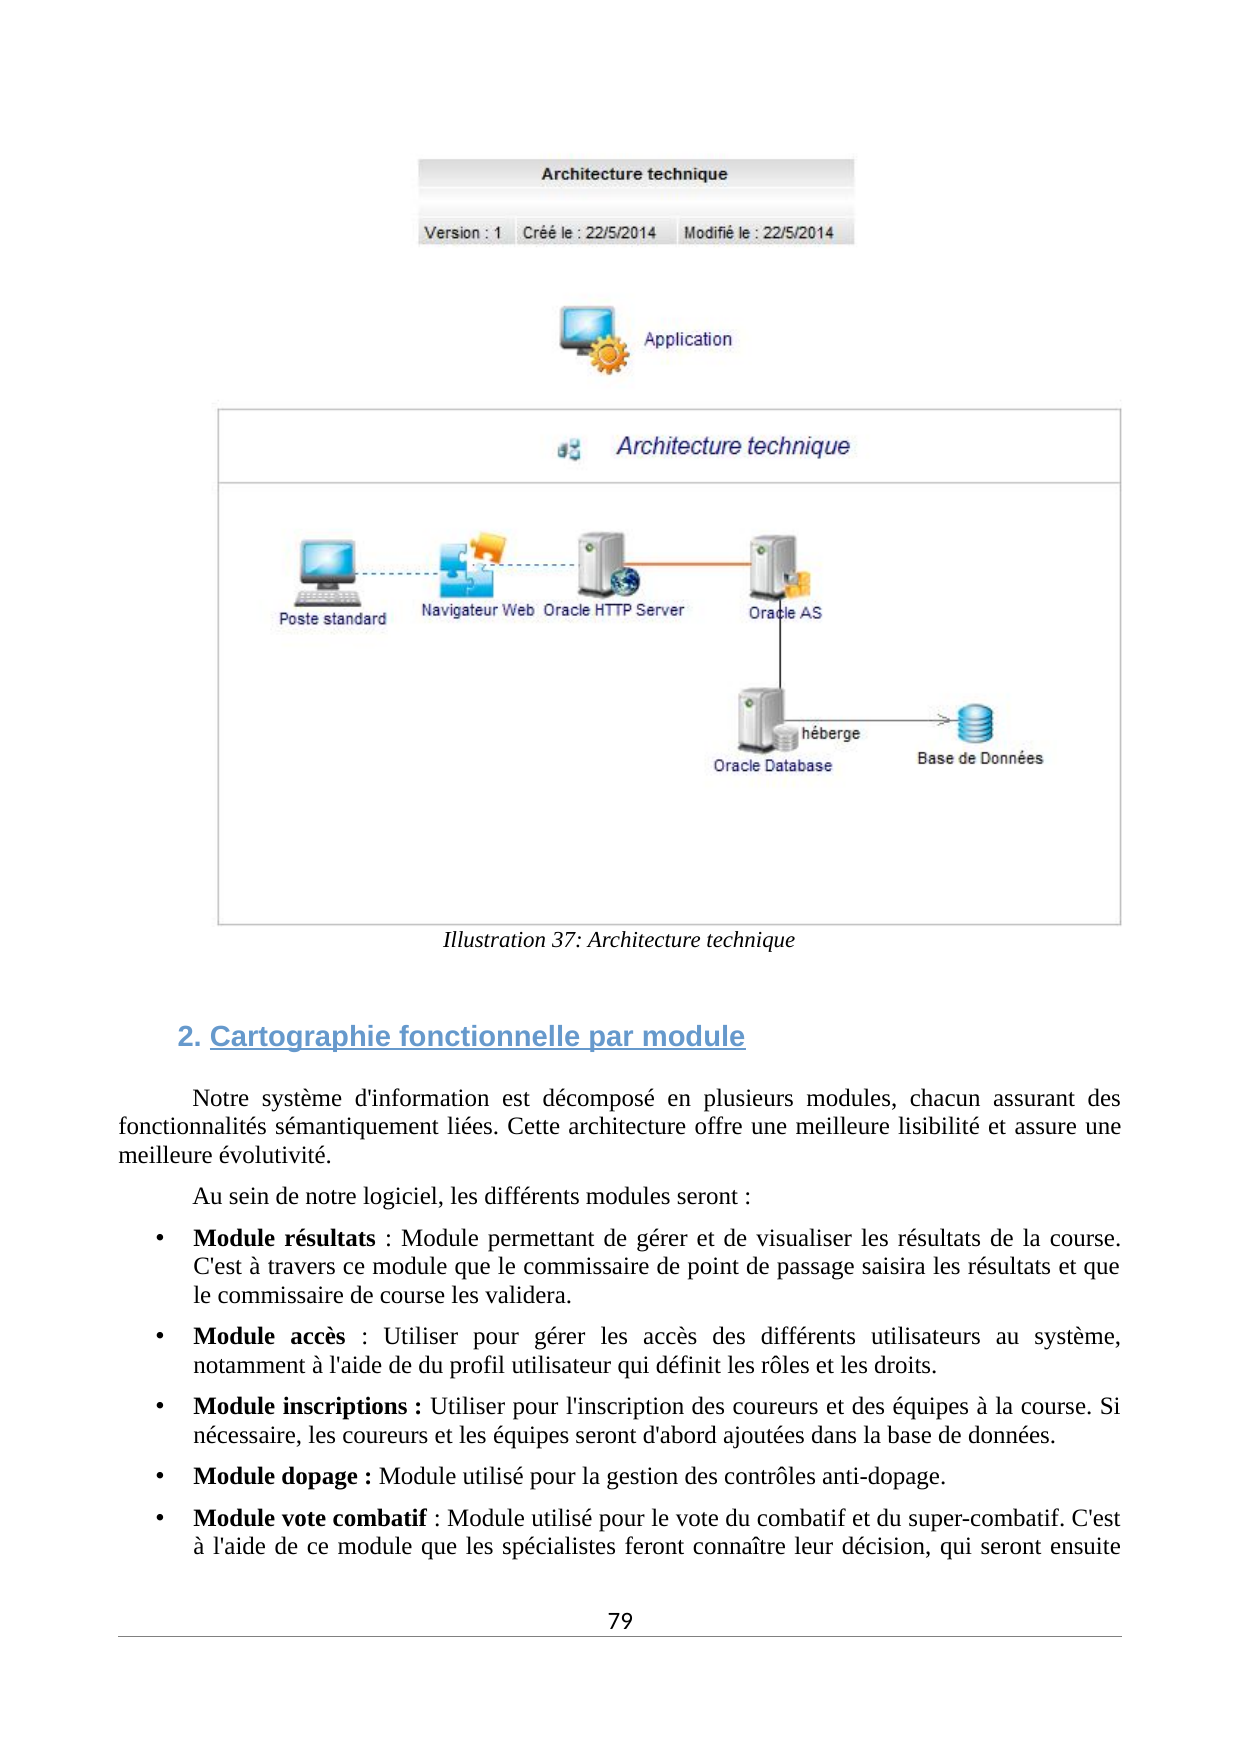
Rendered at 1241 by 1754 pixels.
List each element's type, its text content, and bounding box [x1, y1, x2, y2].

list Module inscriptions : Utiliser pour l'inscription des coureurs et des équipes à la course. Si nécessaire, les coureurs et les équipes seront d'abord ajoutées dans la base de données. [156, 1391, 1122, 1449]
text Au sein de notre logiciel, les différents modules seront : [118, 1181, 1122, 1210]
list Module vote combatif : Module utilisé pour le vote du combatif et du super-combatif. C'est à l'aide de ce module que les spécialistes feront connaître leur décision, qui seront ensuite [156, 1503, 1122, 1560]
picture [118, 130, 1123, 927]
text Illustration 37: Architecture technique [118, 927, 1122, 953]
list Module dopage : Module utilisé pour la gestion des contrôles anti-dopage. [156, 1461, 1122, 1490]
list Module accès : Utiliser pour gérer les accès des différents utilisateurs au système, notamment à l'aide de du profil utilisateur qui définit les rôles et les droits. [156, 1321, 1122, 1379]
subtitle Cartographie fonctionnelle par module [177, 1019, 1122, 1052]
text Notre système d'information est décomposé en plusieurs modules, chacun assurant des fonctionnalités sémantiquement liées. Cette architecture offre une meilleure lisibilité et assure une meilleure évolutivité. [118, 1083, 1122, 1169]
list Module résultats : Module permettant de gérer et de visualiser les résultats de la course. C'est à travers ce module que le commissaire de point de passage saisira les résultats et que le commissaire de course les validera. [156, 1223, 1122, 1309]
